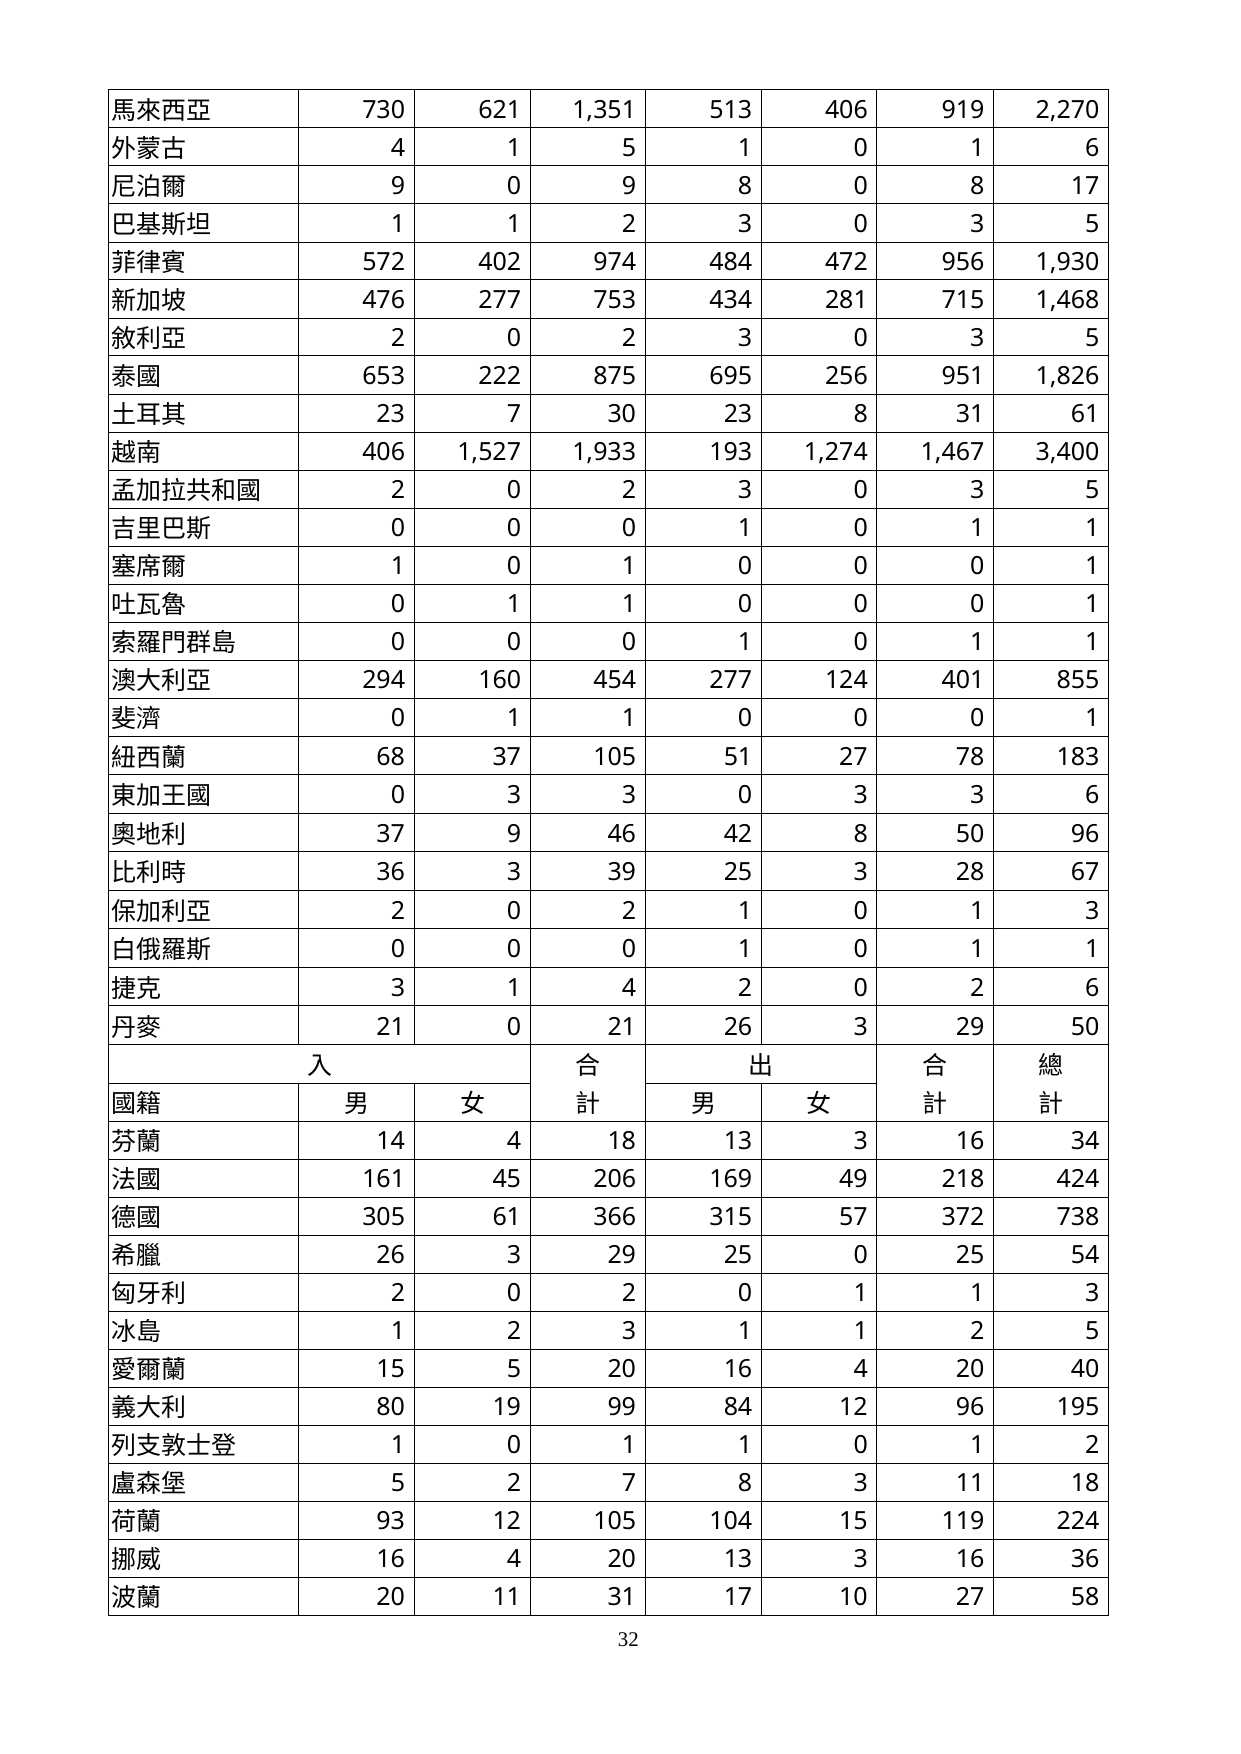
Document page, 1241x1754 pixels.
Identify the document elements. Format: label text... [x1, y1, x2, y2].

table_cell 0 [762, 585, 876, 622]
table_cell 28 [877, 852, 993, 890]
table_cell 305 [299, 1198, 414, 1234]
table_cell 1 [299, 1426, 414, 1463]
table_cell 18 [531, 1122, 645, 1158]
table_cell [1109, 1425, 1240, 1463]
table_cell 荷蘭 [109, 1502, 298, 1539]
table_cell 3 [877, 775, 993, 813]
table_cell 472 [762, 243, 876, 279]
table_cell 2,270 [994, 90, 1108, 127]
table_cell 424 [994, 1160, 1108, 1197]
table_cell 2 [646, 968, 761, 1005]
table_cell 入 [109, 1045, 530, 1082]
table_cell 224 [994, 1502, 1108, 1539]
table_cell 0 [646, 1274, 761, 1311]
table_cell 女 [415, 1084, 530, 1121]
table_cell 1,274 [762, 433, 876, 469]
table_cell 土耳其 [109, 395, 298, 431]
table_cell 8 [762, 814, 876, 851]
table_cell [1109, 813, 1240, 851]
table_cell 67 [994, 852, 1108, 890]
table_cell 0 [762, 891, 876, 928]
table_cell 0 [762, 509, 876, 546]
table_cell [1109, 1044, 1240, 1082]
table_cell 1 [415, 204, 530, 241]
table_cell 45 [415, 1160, 530, 1197]
table_cell 2 [299, 891, 414, 928]
table_cell 5 [994, 204, 1108, 241]
table_cell 2 [994, 1426, 1108, 1463]
table_cell 男 [646, 1084, 761, 1121]
table_cell 德國 [109, 1198, 298, 1234]
table_cell 0 [415, 509, 530, 546]
table_cell 37 [415, 737, 530, 774]
table_cell 3 [415, 852, 530, 890]
table_cell 294 [299, 661, 414, 698]
table_cell 1 [877, 1426, 993, 1463]
table_cell 孟加拉共和國 [109, 471, 298, 507]
table_cell 484 [646, 243, 761, 279]
table_cell [1109, 1273, 1240, 1311]
table_cell 16 [646, 1350, 761, 1387]
table_cell 2 [531, 891, 645, 928]
table_cell [1109, 431, 1240, 469]
table_cell 9 [299, 166, 414, 203]
table_cell 3,400 [994, 433, 1108, 469]
table_cell 23 [646, 395, 761, 431]
table_cell 68 [299, 737, 414, 774]
table_cell 23 [299, 395, 414, 431]
table_cell 1 [646, 1312, 761, 1349]
table_cell 盧森堡 [109, 1464, 298, 1501]
table_cell 匈牙利 [109, 1274, 298, 1311]
table_cell 0 [762, 929, 876, 967]
table_cell 挪威 [109, 1540, 298, 1577]
table_cell 0 [299, 585, 414, 622]
table_cell 372 [877, 1198, 993, 1234]
table_cell [1109, 1539, 1240, 1577]
table_cell 丹麥 [109, 1006, 298, 1044]
table_cell 57 [762, 1198, 876, 1234]
table_cell 2 [415, 1312, 530, 1349]
table_cell [1109, 318, 1240, 355]
table_cell 1 [994, 699, 1108, 736]
table_cell 2 [299, 471, 414, 507]
table_cell 0 [415, 471, 530, 507]
table_cell 4 [415, 1122, 530, 1158]
table_cell 1,930 [994, 243, 1108, 279]
table_cell 0 [415, 929, 530, 967]
table_cell 25 [646, 852, 761, 890]
table_cell 222 [415, 356, 530, 393]
table_cell 31 [531, 1578, 645, 1615]
table_cell 36 [299, 852, 414, 890]
table_cell 0 [762, 699, 876, 736]
table_cell 2 [415, 1464, 530, 1501]
table_cell 5 [531, 128, 645, 165]
table_cell 119 [877, 1502, 993, 1539]
table_cell 0 [299, 623, 414, 659]
table_cell 7 [415, 395, 530, 431]
table_cell 0 [415, 891, 530, 928]
table_cell 菲律賓 [109, 243, 298, 279]
table_cell 25 [646, 1236, 761, 1273]
table_cell 紐西蘭 [109, 737, 298, 774]
table_cell 183 [994, 737, 1108, 774]
table_cell 3 [877, 204, 993, 241]
table_cell 8 [646, 1464, 761, 1501]
table_cell [1109, 1121, 1240, 1158]
table_cell 吐瓦魯 [109, 585, 298, 622]
table_cell [1109, 470, 1240, 507]
table_cell 875 [531, 356, 645, 393]
table_cell 46 [531, 814, 645, 851]
table_cell 8 [762, 395, 876, 431]
table_cell [1109, 1005, 1240, 1044]
table_cell 2 [531, 1274, 645, 1311]
table_cell 3 [299, 968, 414, 1005]
table_cell 15 [299, 1350, 414, 1387]
table_cell 16 [877, 1540, 993, 1577]
table_cell 855 [994, 661, 1108, 698]
table_cell 7 [531, 1464, 645, 1501]
table_cell 195 [994, 1388, 1108, 1425]
table_cell 11 [877, 1464, 993, 1501]
table_cell 366 [531, 1198, 645, 1234]
table_cell 1,351 [531, 90, 645, 127]
table_cell 2 [531, 471, 645, 507]
table_cell 越南 [109, 433, 298, 469]
table_cell [1109, 660, 1240, 698]
table_cell 951 [877, 356, 993, 393]
table_cell 3 [531, 775, 645, 813]
table_cell 14 [299, 1122, 414, 1158]
table_cell 3 [762, 1122, 876, 1158]
table_cell 21 [299, 1006, 414, 1044]
table_cell 15 [762, 1502, 876, 1539]
table_cell 1 [877, 509, 993, 546]
table_cell 730 [299, 90, 414, 127]
table_cell 1 [646, 509, 761, 546]
table_cell 61 [994, 395, 1108, 431]
table_cell 8 [646, 166, 761, 203]
table_cell [1109, 546, 1240, 583]
table_cell 1 [646, 623, 761, 659]
table_cell 96 [877, 1388, 993, 1425]
table_cell 104 [646, 1502, 761, 1539]
table_cell 161 [299, 1160, 414, 1197]
table_cell 315 [646, 1198, 761, 1234]
table_cell 256 [762, 356, 876, 393]
table_cell 11 [415, 1578, 530, 1615]
table_cell 29 [531, 1236, 645, 1273]
table_cell [1109, 736, 1240, 774]
table_cell 3 [646, 319, 761, 355]
table_cell 1 [877, 929, 993, 967]
table_cell 26 [646, 1006, 761, 1044]
table_cell 19 [415, 1388, 530, 1425]
table_cell 計 [531, 1083, 645, 1121]
table_cell [1109, 279, 1240, 317]
table_cell 27 [762, 737, 876, 774]
table_cell 0 [762, 128, 876, 165]
table_cell 捷克 [109, 968, 298, 1005]
table_cell 50 [877, 814, 993, 851]
table_cell 1 [299, 547, 414, 583]
table_cell 義大利 [109, 1388, 298, 1425]
table_cell 160 [415, 661, 530, 698]
table_cell 1 [994, 509, 1108, 546]
table_cell 6 [994, 128, 1108, 165]
table_cell [1109, 165, 1240, 203]
table_cell 0 [415, 1006, 530, 1044]
table_cell 馬來西亞 [109, 90, 298, 127]
table_cell 5 [299, 1464, 414, 1501]
table_cell 31 [877, 395, 993, 431]
table_cell 218 [877, 1160, 993, 1197]
table_cell 0 [762, 471, 876, 507]
table_cell 30 [531, 395, 645, 431]
table_cell 冰島 [109, 1312, 298, 1349]
table_cell [1109, 203, 1240, 241]
table_cell 401 [877, 661, 993, 698]
table_cell 1 [762, 1312, 876, 1349]
table_cell 0 [646, 699, 761, 736]
table_cell 34 [994, 1122, 1108, 1158]
table_cell 12 [415, 1502, 530, 1539]
table_cell 919 [877, 90, 993, 127]
table_cell 新加坡 [109, 280, 298, 317]
table_cell [1109, 1349, 1240, 1387]
table_cell 9 [415, 814, 530, 851]
table_cell 0 [877, 585, 993, 622]
table_cell 0 [646, 547, 761, 583]
table_cell 105 [531, 737, 645, 774]
table_cell [1109, 928, 1240, 967]
table_cell 1 [415, 968, 530, 1005]
table_cell 1 [994, 623, 1108, 659]
table_cell 621 [415, 90, 530, 127]
table_cell 4 [299, 128, 414, 165]
table_cell 738 [994, 1198, 1108, 1234]
table_cell [1109, 1501, 1240, 1539]
table_cell 3 [762, 1006, 876, 1044]
table_cell 80 [299, 1388, 414, 1425]
table_cell [1109, 1159, 1240, 1197]
table_cell 406 [762, 90, 876, 127]
table_cell 3 [646, 204, 761, 241]
table_cell 27 [877, 1578, 993, 1615]
table_cell 0 [762, 623, 876, 659]
table_cell 1 [415, 585, 530, 622]
table_cell [1109, 851, 1240, 890]
table_cell 513 [646, 90, 761, 127]
table_cell 1 [415, 128, 530, 165]
table_cell 277 [415, 280, 530, 317]
table_cell 法國 [109, 1160, 298, 1197]
table_cell 吉里巴斯 [109, 509, 298, 546]
table_cell 1 [531, 547, 645, 583]
table_cell 0 [415, 623, 530, 659]
table_cell 8 [877, 166, 993, 203]
table_cell [1109, 1197, 1240, 1234]
table_cell 974 [531, 243, 645, 279]
table_cell 1 [877, 891, 993, 928]
table_cell 比利時 [109, 852, 298, 890]
table_cell 塞席爾 [109, 547, 298, 583]
table_cell 波蘭 [109, 1578, 298, 1615]
table_cell 0 [877, 699, 993, 736]
table_cell 753 [531, 280, 645, 317]
table_cell 巴基斯坦 [109, 204, 298, 241]
table_cell 21 [531, 1006, 645, 1044]
table_cell 2 [877, 1312, 993, 1349]
table_cell 1 [299, 204, 414, 241]
table_cell 合 [877, 1045, 993, 1082]
table_cell 敘利亞 [109, 319, 298, 355]
table_cell [1109, 774, 1240, 813]
table_cell [1109, 241, 1240, 279]
table_cell 402 [415, 243, 530, 279]
table_cell [1109, 1387, 1240, 1425]
table_cell 1 [877, 1274, 993, 1311]
table_cell 索羅門群島 [109, 623, 298, 659]
table_cell [1109, 1577, 1240, 1615]
table_cell 16 [299, 1540, 414, 1577]
table_cell 0 [415, 1426, 530, 1463]
table_cell 206 [531, 1160, 645, 1197]
table_cell [1109, 890, 1240, 928]
table_cell 124 [762, 661, 876, 698]
table_cell 3 [415, 775, 530, 813]
table_cell 男 [299, 1084, 414, 1121]
table_cell 96 [994, 814, 1108, 851]
table_cell 42 [646, 814, 761, 851]
table_cell 1 [299, 1312, 414, 1349]
table_cell 281 [762, 280, 876, 317]
table_cell 0 [299, 929, 414, 967]
table_cell 1 [646, 929, 761, 967]
table_cell 白俄羅斯 [109, 929, 298, 967]
table_cell 3 [415, 1236, 530, 1273]
table_cell 3 [877, 471, 993, 507]
table_cell 476 [299, 280, 414, 317]
table_cell 1 [877, 128, 993, 165]
table_cell 29 [877, 1006, 993, 1044]
table_cell 1,933 [531, 433, 645, 469]
table_cell 國籍 [109, 1084, 298, 1121]
table_cell 1 [415, 699, 530, 736]
table_cell 54 [994, 1236, 1108, 1273]
table_cell 泰國 [109, 356, 298, 393]
table_cell 5 [994, 1312, 1108, 1349]
table_cell 保加利亞 [109, 891, 298, 928]
table_cell 93 [299, 1502, 414, 1539]
table_cell 51 [646, 737, 761, 774]
table_cell 0 [299, 509, 414, 546]
table_cell 0 [646, 585, 761, 622]
table_cell 0 [762, 204, 876, 241]
table_cell 17 [994, 166, 1108, 203]
table_cell 3 [762, 1540, 876, 1577]
table_cell 1 [994, 929, 1108, 967]
table_cell 454 [531, 661, 645, 698]
table_cell [1109, 1083, 1240, 1121]
table_cell 39 [531, 852, 645, 890]
table_cell 3 [762, 852, 876, 890]
table_cell 36 [994, 1540, 1108, 1577]
table_cell 1 [762, 1274, 876, 1311]
table_cell 女 [762, 1084, 876, 1121]
table_cell 20 [531, 1540, 645, 1577]
table_cell 出 [646, 1045, 876, 1082]
table_cell 0 [877, 547, 993, 583]
table_cell 105 [531, 1502, 645, 1539]
table_cell 5 [415, 1350, 530, 1387]
table_cell 0 [762, 1236, 876, 1273]
table_cell 5 [994, 471, 1108, 507]
table_cell 715 [877, 280, 993, 317]
table_cell 20 [877, 1350, 993, 1387]
table_cell [1109, 698, 1240, 736]
table_cell 外蒙古 [109, 128, 298, 165]
table_cell 奧地利 [109, 814, 298, 851]
table_cell 希臘 [109, 1236, 298, 1273]
table_cell 5 [994, 319, 1108, 355]
table_cell [1109, 1235, 1240, 1273]
table_cell 695 [646, 356, 761, 393]
table_cell 1 [531, 699, 645, 736]
table_cell 1 [646, 891, 761, 928]
table_cell 1 [531, 585, 645, 622]
table_cell 0 [762, 166, 876, 203]
table_cell 3 [646, 471, 761, 507]
table_cell 84 [646, 1388, 761, 1425]
table_cell [1109, 508, 1240, 546]
table_cell 3 [994, 1274, 1108, 1311]
table_cell 2 [299, 1274, 414, 1311]
table_cell 0 [415, 547, 530, 583]
table_cell 40 [994, 1350, 1108, 1387]
table_cell 2 [299, 319, 414, 355]
table_cell 193 [646, 433, 761, 469]
table_cell 3 [762, 1464, 876, 1501]
table_cell [1109, 394, 1240, 431]
table_cell 愛爾蘭 [109, 1350, 298, 1387]
table_cell 3 [531, 1312, 645, 1349]
table_cell 0 [299, 775, 414, 813]
table_cell 26 [299, 1236, 414, 1273]
table_cell 20 [531, 1350, 645, 1387]
table_cell [1109, 355, 1240, 393]
table_cell 13 [646, 1540, 761, 1577]
table_cell 12 [762, 1388, 876, 1425]
table_cell 0 [646, 775, 761, 813]
table_cell 1 [646, 1426, 761, 1463]
table_cell [1109, 1463, 1240, 1501]
table_cell 1 [877, 623, 993, 659]
table_cell 2 [531, 204, 645, 241]
table_cell 4 [762, 1350, 876, 1387]
table_cell 1,467 [877, 433, 993, 469]
table_cell 50 [994, 1006, 1108, 1044]
table_cell [1109, 622, 1240, 659]
table_cell 0 [762, 547, 876, 583]
table_cell 芬蘭 [109, 1122, 298, 1158]
table_cell 653 [299, 356, 414, 393]
table_cell 斐濟 [109, 699, 298, 736]
table_cell 10 [762, 1578, 876, 1615]
table_cell 0 [415, 319, 530, 355]
table_cell 總 [994, 1045, 1108, 1082]
table_cell 4 [531, 968, 645, 1005]
table_cell 49 [762, 1160, 876, 1197]
table_cell 合 [531, 1045, 645, 1082]
table_cell 1 [994, 585, 1108, 622]
table_cell [1109, 89, 1240, 127]
table_cell 169 [646, 1160, 761, 1197]
table_cell 計 [877, 1083, 993, 1121]
table_cell 3 [877, 319, 993, 355]
table_cell 13 [646, 1122, 761, 1158]
table_cell 尼泊爾 [109, 166, 298, 203]
table_cell 16 [877, 1122, 993, 1158]
table_cell 0 [762, 319, 876, 355]
table_cell 計 [994, 1083, 1108, 1121]
table_cell 2 [531, 319, 645, 355]
table_cell 406 [299, 433, 414, 469]
table_cell 1,826 [994, 356, 1108, 393]
table_cell 0 [415, 1274, 530, 1311]
table_cell 18 [994, 1464, 1108, 1501]
table_cell 58 [994, 1578, 1108, 1615]
table_cell 4 [415, 1540, 530, 1577]
table_cell 277 [646, 661, 761, 698]
table_cell 1 [994, 547, 1108, 583]
table_cell 0 [531, 929, 645, 967]
table_cell 25 [877, 1236, 993, 1273]
table_cell [1109, 1311, 1240, 1349]
table_cell 0 [762, 968, 876, 1005]
table_cell 1 [531, 1426, 645, 1463]
table_cell [1109, 967, 1240, 1005]
table_cell 61 [415, 1198, 530, 1234]
table_cell 0 [415, 166, 530, 203]
table_cell 0 [531, 623, 645, 659]
table_cell 78 [877, 737, 993, 774]
table_cell 列支敦士登 [109, 1426, 298, 1463]
table_cell 3 [994, 891, 1108, 928]
table_cell 20 [299, 1578, 414, 1615]
table_cell 1 [646, 128, 761, 165]
table_cell 434 [646, 280, 761, 317]
table_cell 99 [531, 1388, 645, 1425]
table_cell 1,527 [415, 433, 530, 469]
table_cell 572 [299, 243, 414, 279]
table_cell 東加王國 [109, 775, 298, 813]
table_cell [1109, 127, 1240, 165]
table_cell 17 [646, 1578, 761, 1615]
table_cell 9 [531, 166, 645, 203]
table_cell 6 [994, 968, 1108, 1005]
table_cell 0 [531, 509, 645, 546]
table_cell 6 [994, 775, 1108, 813]
table_cell 37 [299, 814, 414, 851]
table_cell 澳大利亞 [109, 661, 298, 698]
table_cell 956 [877, 243, 993, 279]
table_cell 0 [762, 1426, 876, 1463]
table_cell 3 [762, 775, 876, 813]
table_cell [1109, 584, 1240, 622]
table_cell 0 [299, 699, 414, 736]
table_cell 2 [877, 968, 993, 1005]
table_cell 1,468 [994, 280, 1108, 317]
